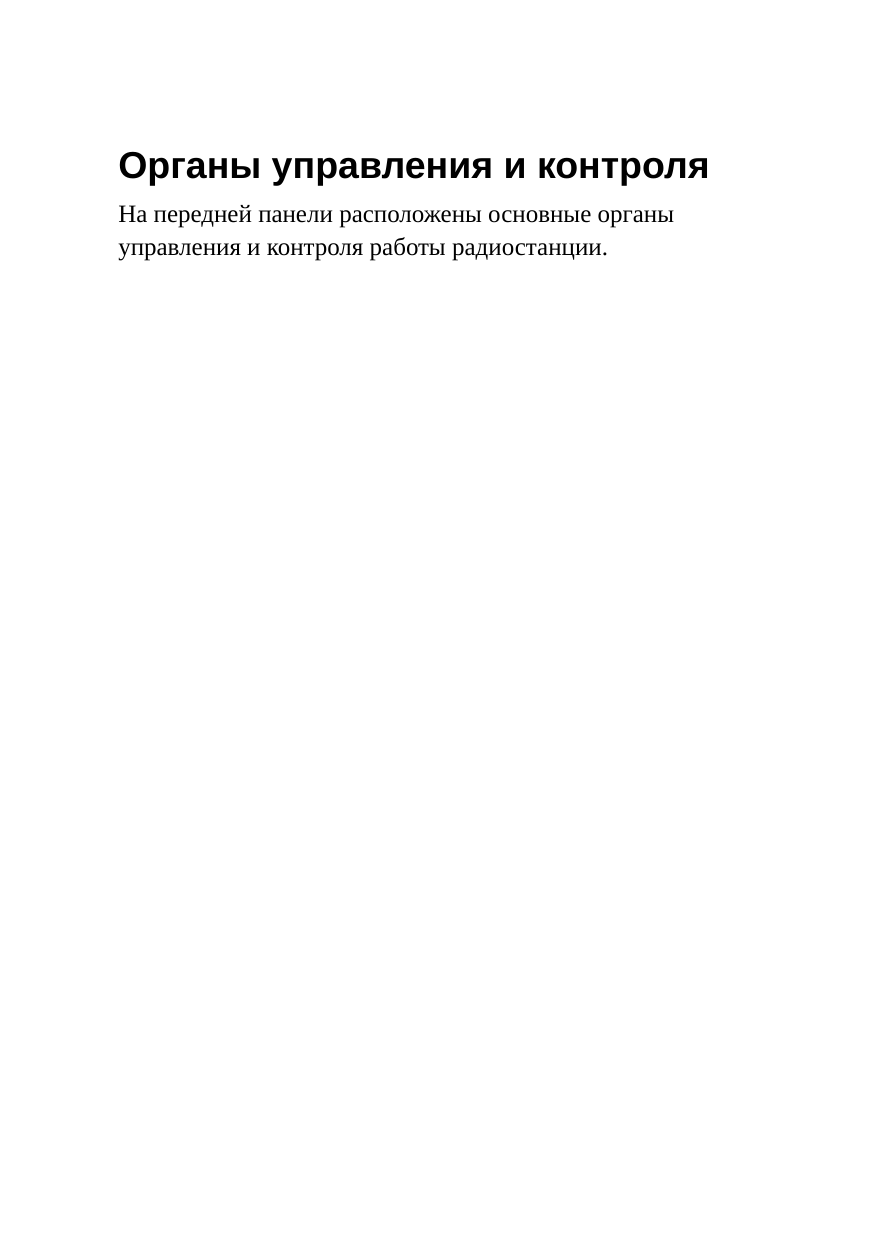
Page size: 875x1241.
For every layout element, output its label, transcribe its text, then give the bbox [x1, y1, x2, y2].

text На передней панели расположены основные органы управления и контроля работы радиостанции. [118, 199, 756, 261]
subtitle Органы управления и контроля [118, 143, 756, 186]
